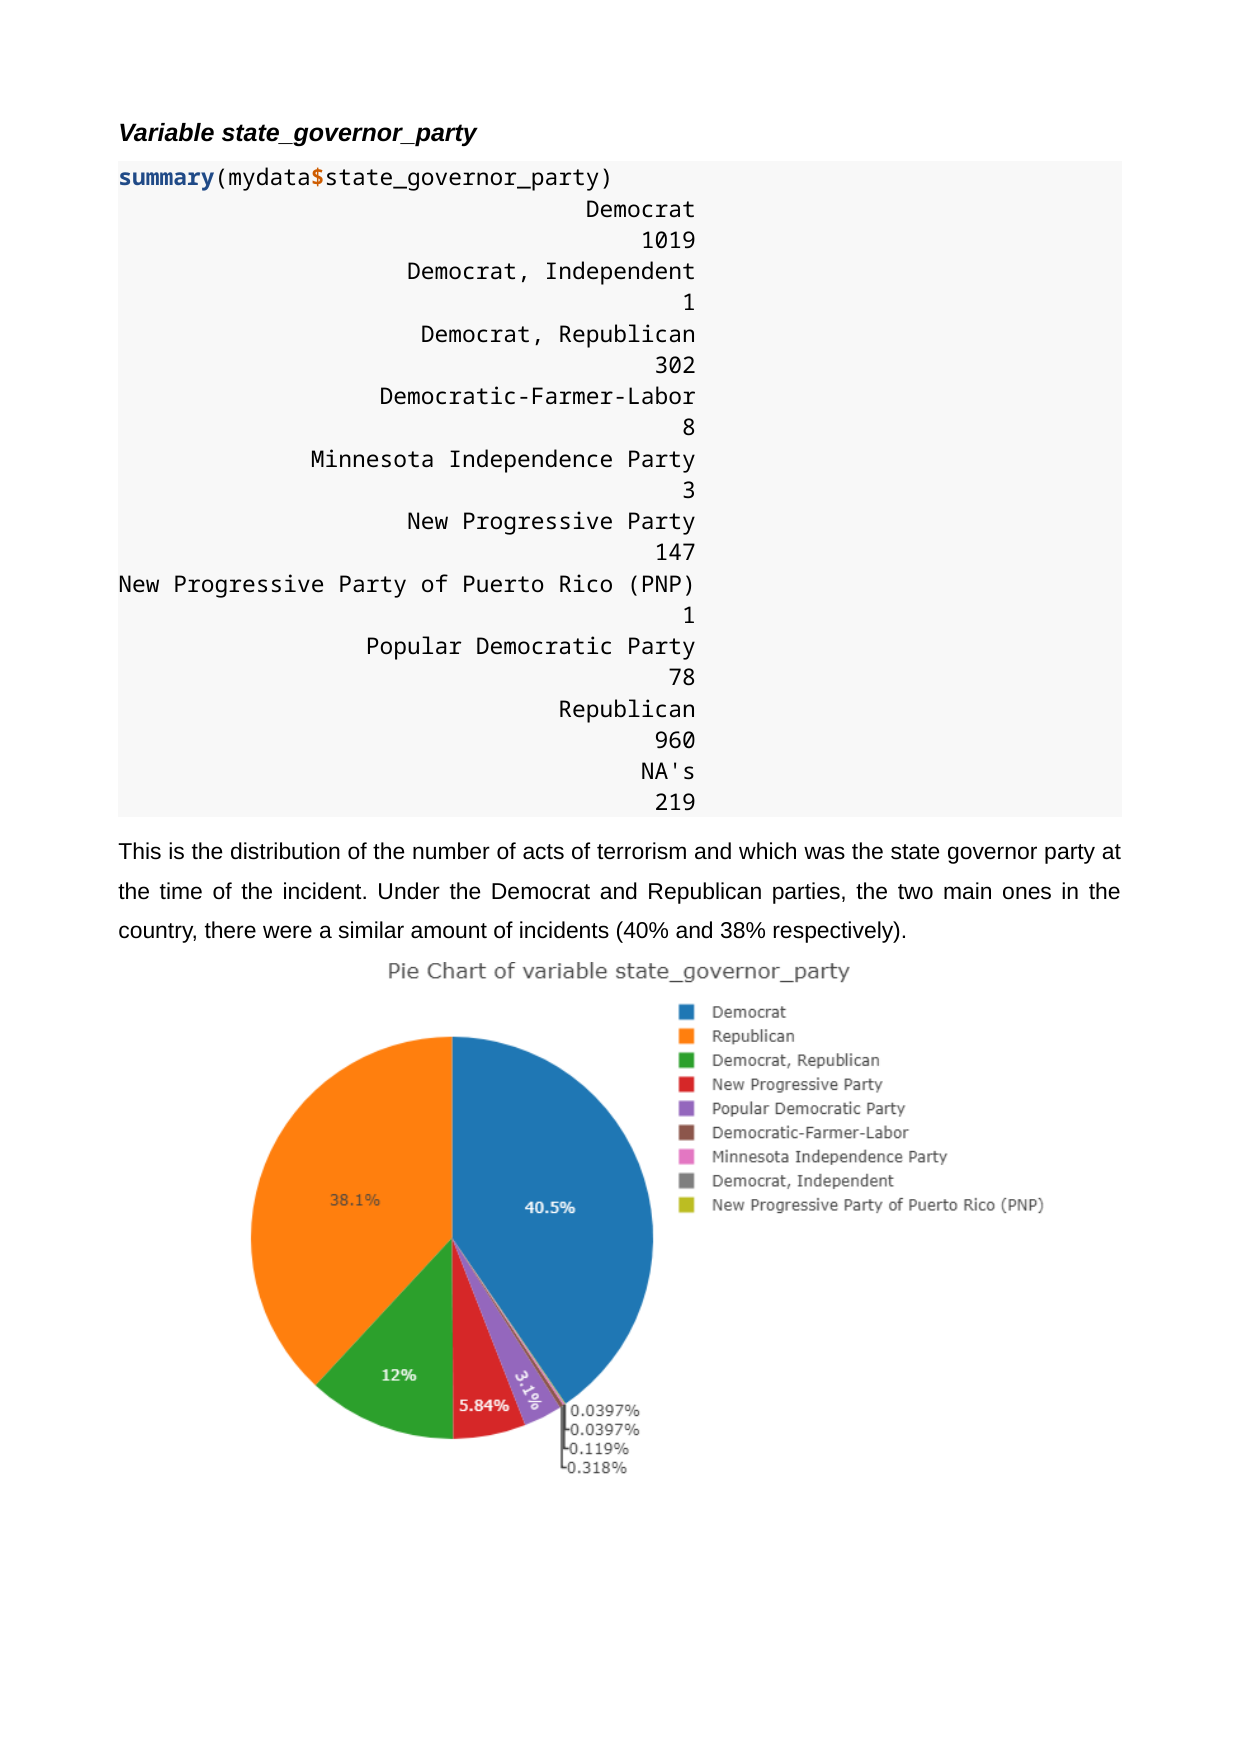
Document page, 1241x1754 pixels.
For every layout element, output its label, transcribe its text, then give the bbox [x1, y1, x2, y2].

subtitle Variable state_governor_party [118, 118, 1122, 147]
text Democrat 1019 Democrat, Independent 1 Democrat, Republican 302 Democratic-Farmer-Labor 8 Minnesota Independence Party 3 New Progressive Party 147 New Progressive Party of Puerto Rico (PNP) 1 Popular Democratic Party 78 Republican 960 NA's 219 [118, 192, 1122, 817]
picture [175, 962, 1063, 1533]
text summary(mydata$state_governor_party) [118, 161, 1122, 192]
table_header [119, 1533, 1120, 1538]
text This is the distribution of the number of acts of terrorism and which was the state governor party at the time of the incident. Under the Democrat and Republican parties, the two main ones in the country, there were a similar amount of incidents (40% and 38% respectively). [118, 838, 1122, 943]
table_header [1063, 963, 1120, 1532]
table_header [119, 963, 175, 1532]
table_header [119, 958, 1120, 962]
